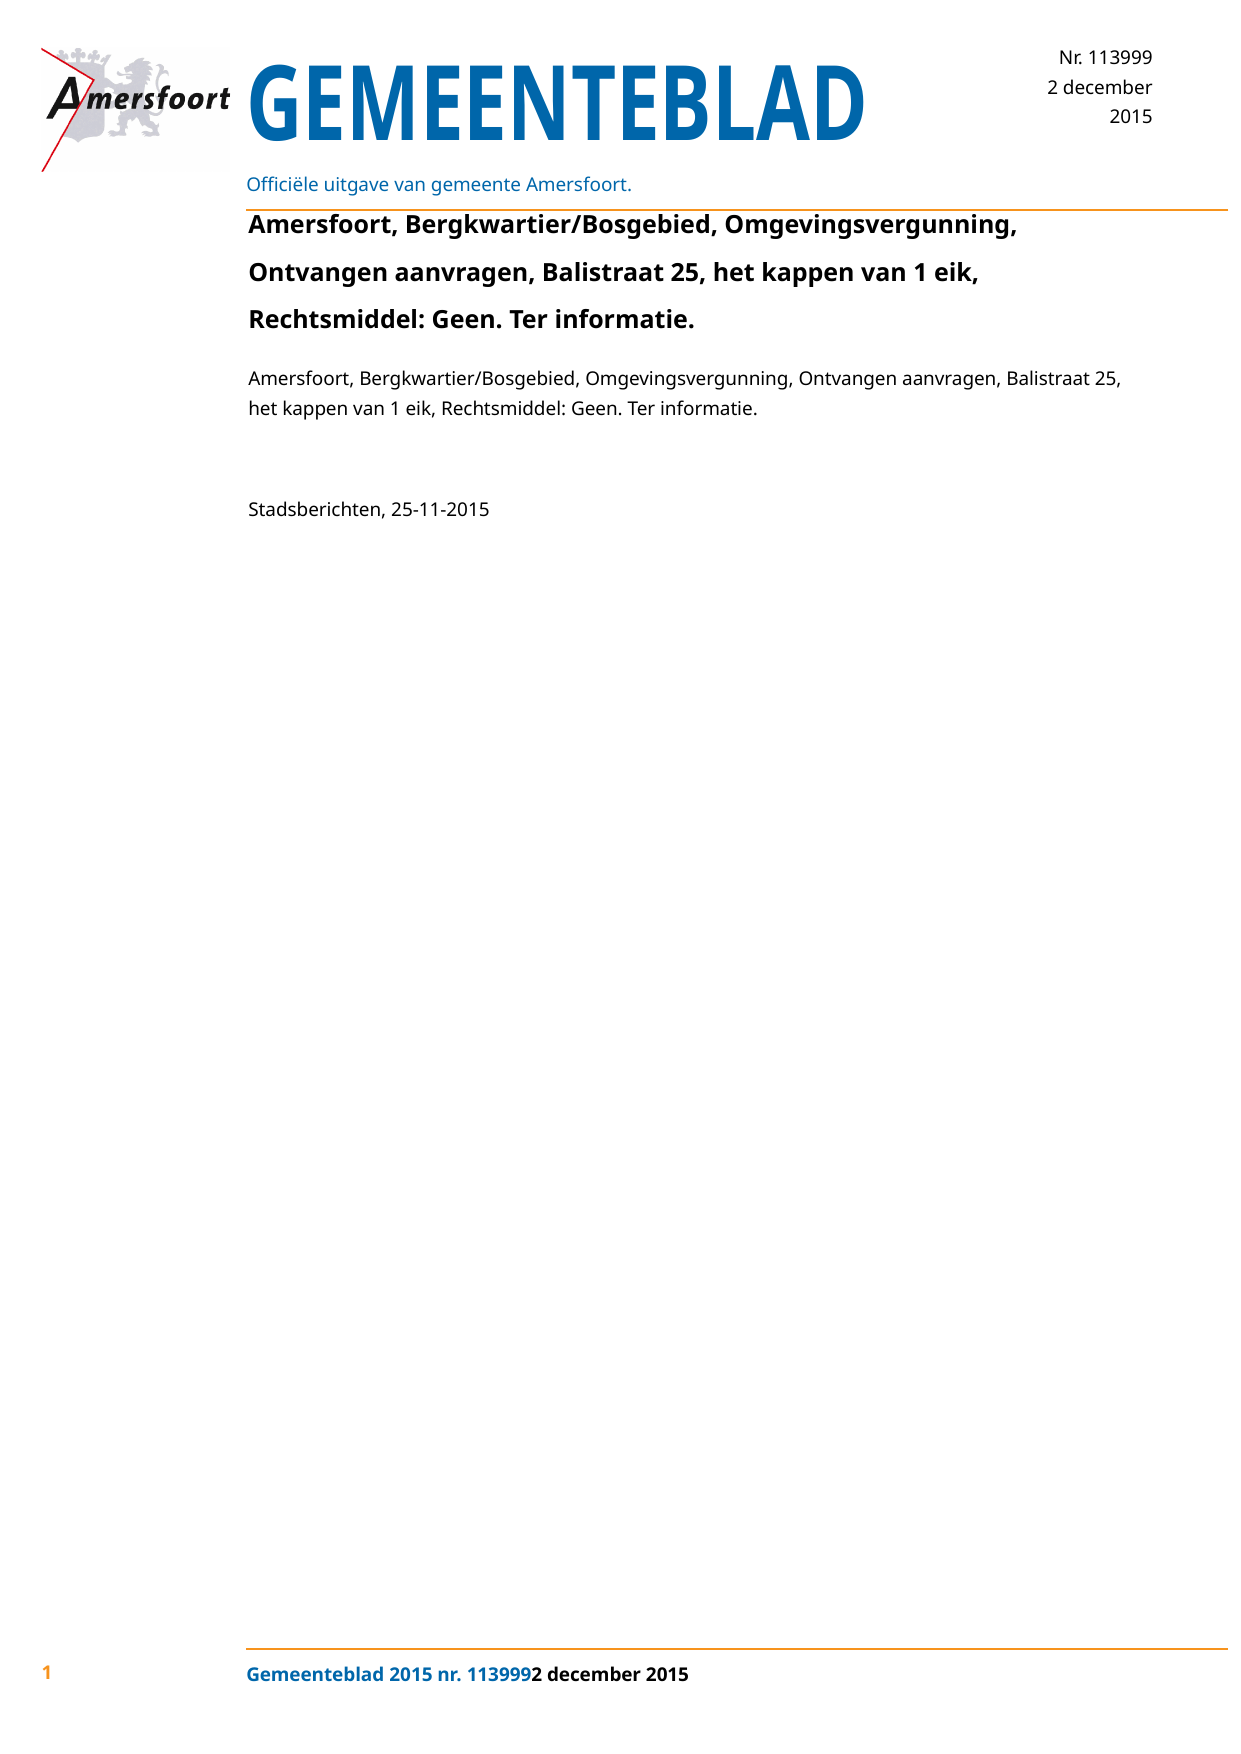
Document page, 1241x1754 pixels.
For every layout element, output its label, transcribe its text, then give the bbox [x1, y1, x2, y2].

text Amersfoort, Bergkwartier/Bosgebied, Omgevingsvergunning, Ontvangen aanvragen, Balistraat 25, het kappen van 1 eik, Rechtsmiddel: Geen. Ter informatie. [248, 366, 1152, 421]
picture [41, 47, 231, 172]
text Amersfoort, Bergkwartier/Bosgebied, Omgevingsvergunning, Ontvangen aanvragen, Balistraat 25, het kappen van 1 eik, Rechtsmiddel: Geen. Ter informatie. [248, 211, 1152, 336]
text Stadsberichten, 25-11-2015 [248, 496, 1152, 522]
